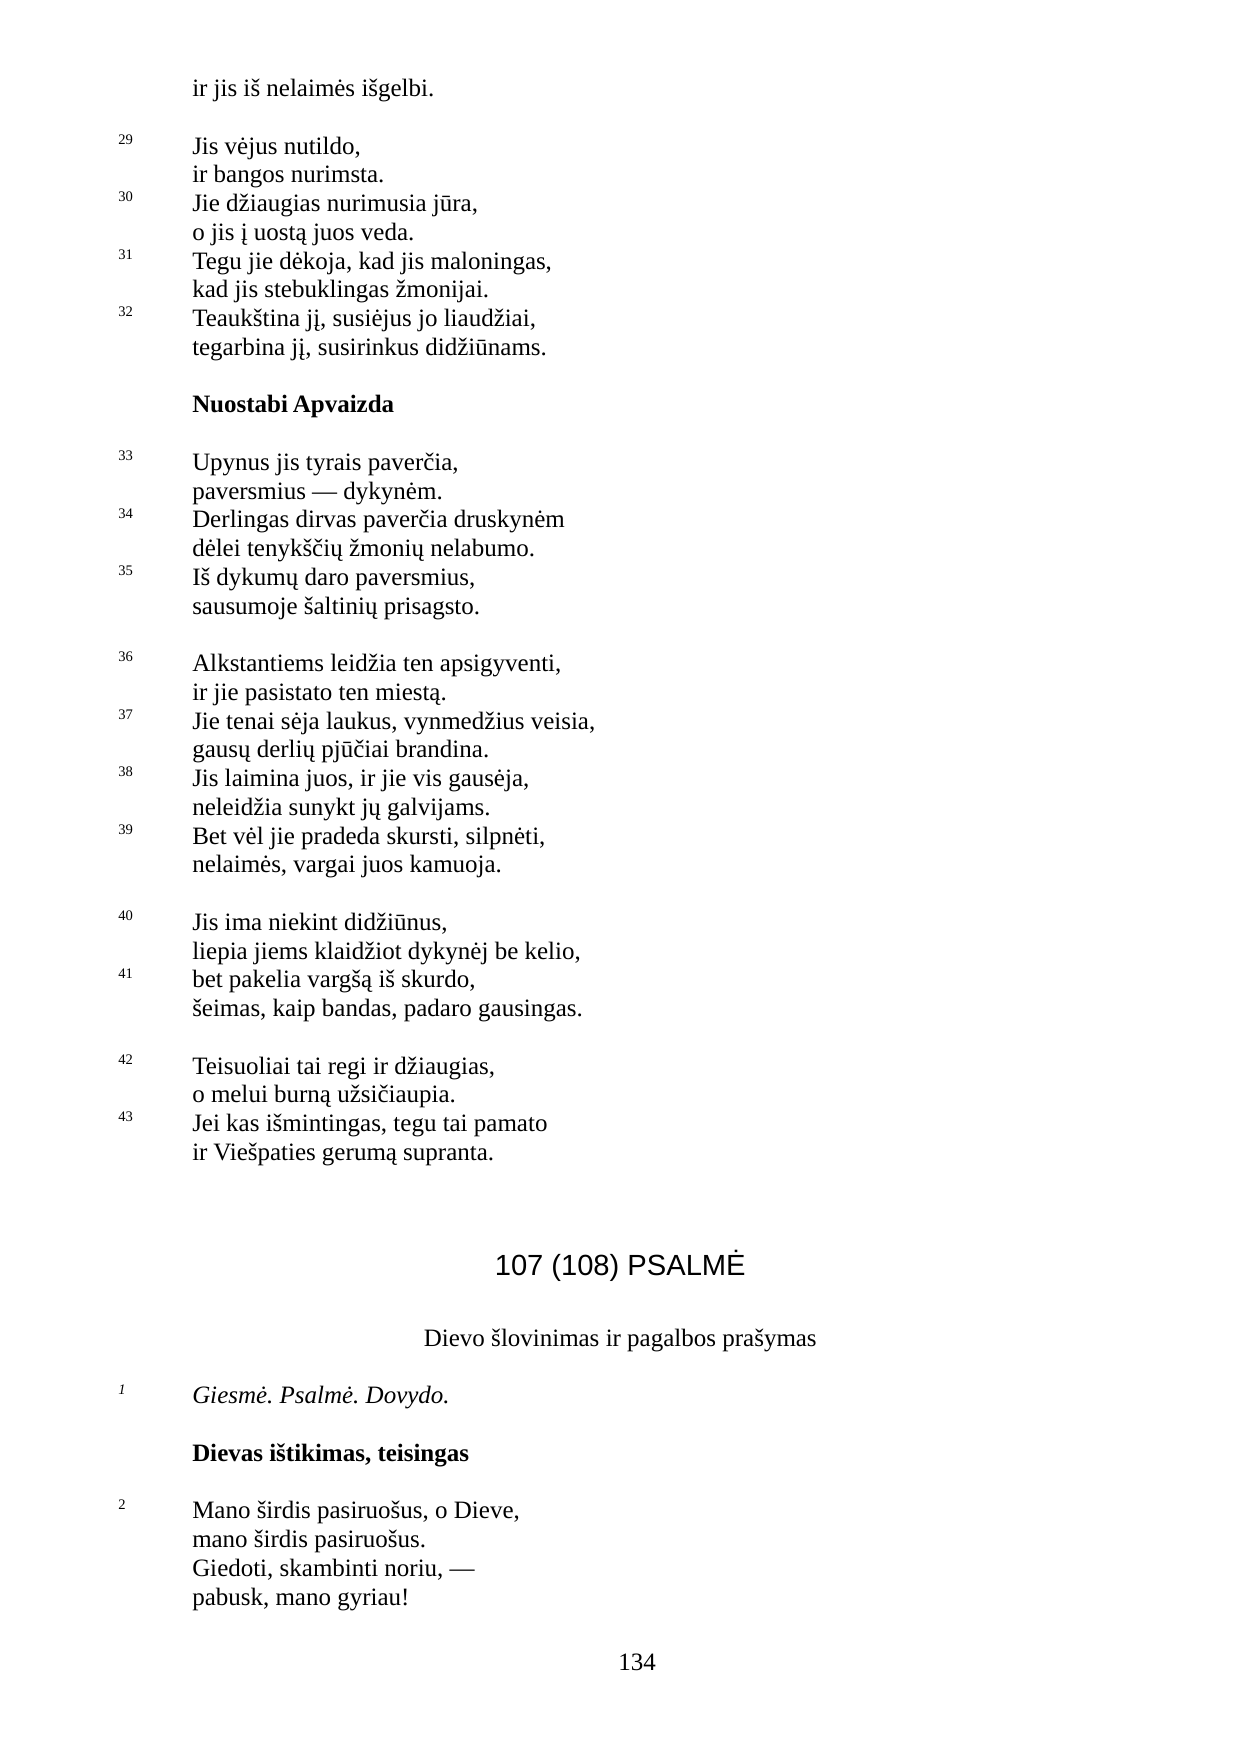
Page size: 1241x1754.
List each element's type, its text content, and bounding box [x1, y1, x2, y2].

text 32 Teaukština jį, susiėjus jo liaudžiai, [118, 303, 1122, 332]
text Giedoti, skambinti noriu, — [118, 1553, 1122, 1582]
text 39 Bet vėl jie pradeda skursti, silpnėti, [118, 821, 1122, 849]
text 37 Jie tenai sėja laukus, vynmedžius veisia, [118, 706, 1122, 734]
text 42 Teisuoliai tai regi ir džiaugias, [118, 1051, 1122, 1079]
text 38 Jis laimina juos, ir jie vis gausėja, [118, 763, 1122, 792]
text ir Viešpaties gerumą supranta. [118, 1137, 1122, 1166]
text ir jie pasistato ten miestą. [118, 677, 1122, 706]
text paversmius — dykynėm. [118, 476, 1122, 504]
text sausumoje šaltinių prisagsto. [118, 591, 1122, 619]
text nelaimės, vargai juos kamuoja. [118, 849, 1122, 878]
text Nuostabi Apvaizda [118, 389, 1122, 418]
text o melui burną užsičiaupia. [118, 1079, 1122, 1108]
text ir bangos nurimsta. [118, 159, 1122, 188]
text 34 Derlingas dirvas paverčia druskynėm [118, 504, 1122, 533]
text Dievas ištikimas, teisingas [118, 1438, 1122, 1467]
text Dievo šlovinimas ir pagalbos prašymas [118, 1323, 1122, 1352]
text šeimas, kaip bandas, padaro gausingas. [118, 993, 1122, 1022]
subtitle 107 (108) PSALMĖ [118, 1248, 1122, 1282]
text 1 Giesmė. Psalmė. Dovydo. [118, 1381, 1122, 1409]
text 40 Jis ima niekint didžiūnus, [118, 907, 1122, 936]
text tegarbina jį, susirinkus didžiūnams. [118, 332, 1122, 361]
text o jis į uostą juos veda. [118, 217, 1122, 246]
text liepia jiems klaidžiot dykynėj be kelio, [118, 936, 1122, 964]
text kad jis stebuklingas žmonijai. [118, 274, 1122, 303]
text pabusk, mano gyriau! [118, 1582, 1122, 1611]
text gausų derlių pjūčiai brandina. [118, 734, 1122, 763]
text 29 Jis vėjus nutildo, [118, 131, 1122, 159]
text 41 bet pakelia vargšą iš skurdo, [118, 964, 1122, 993]
text dėlei tenykščių žmonių nelabumo. [118, 533, 1122, 562]
text 33 Upynus jis tyrais paverčia, [118, 447, 1122, 476]
text 35 Iš dykumų daro paversmius, [118, 562, 1122, 591]
text 43 Jei kas išmintingas, tegu tai pamato [118, 1108, 1122, 1137]
text ir jis iš nelaimės išgelbi. [118, 73, 1122, 102]
text mano širdis pasiruošus. [118, 1524, 1122, 1553]
text 30 Jie džiaugias nurimusia jūra, [118, 188, 1122, 217]
text neleidžia sunykt jų galvijams. [118, 792, 1122, 821]
text 2 Mano širdis pasiruošus, o Dieve, [118, 1496, 1122, 1524]
text 31 Tegu jie dėkoja, kad jis maloningas, [118, 246, 1122, 274]
text 36 Alkstantiems leidžia ten apsigyventi, [118, 648, 1122, 677]
